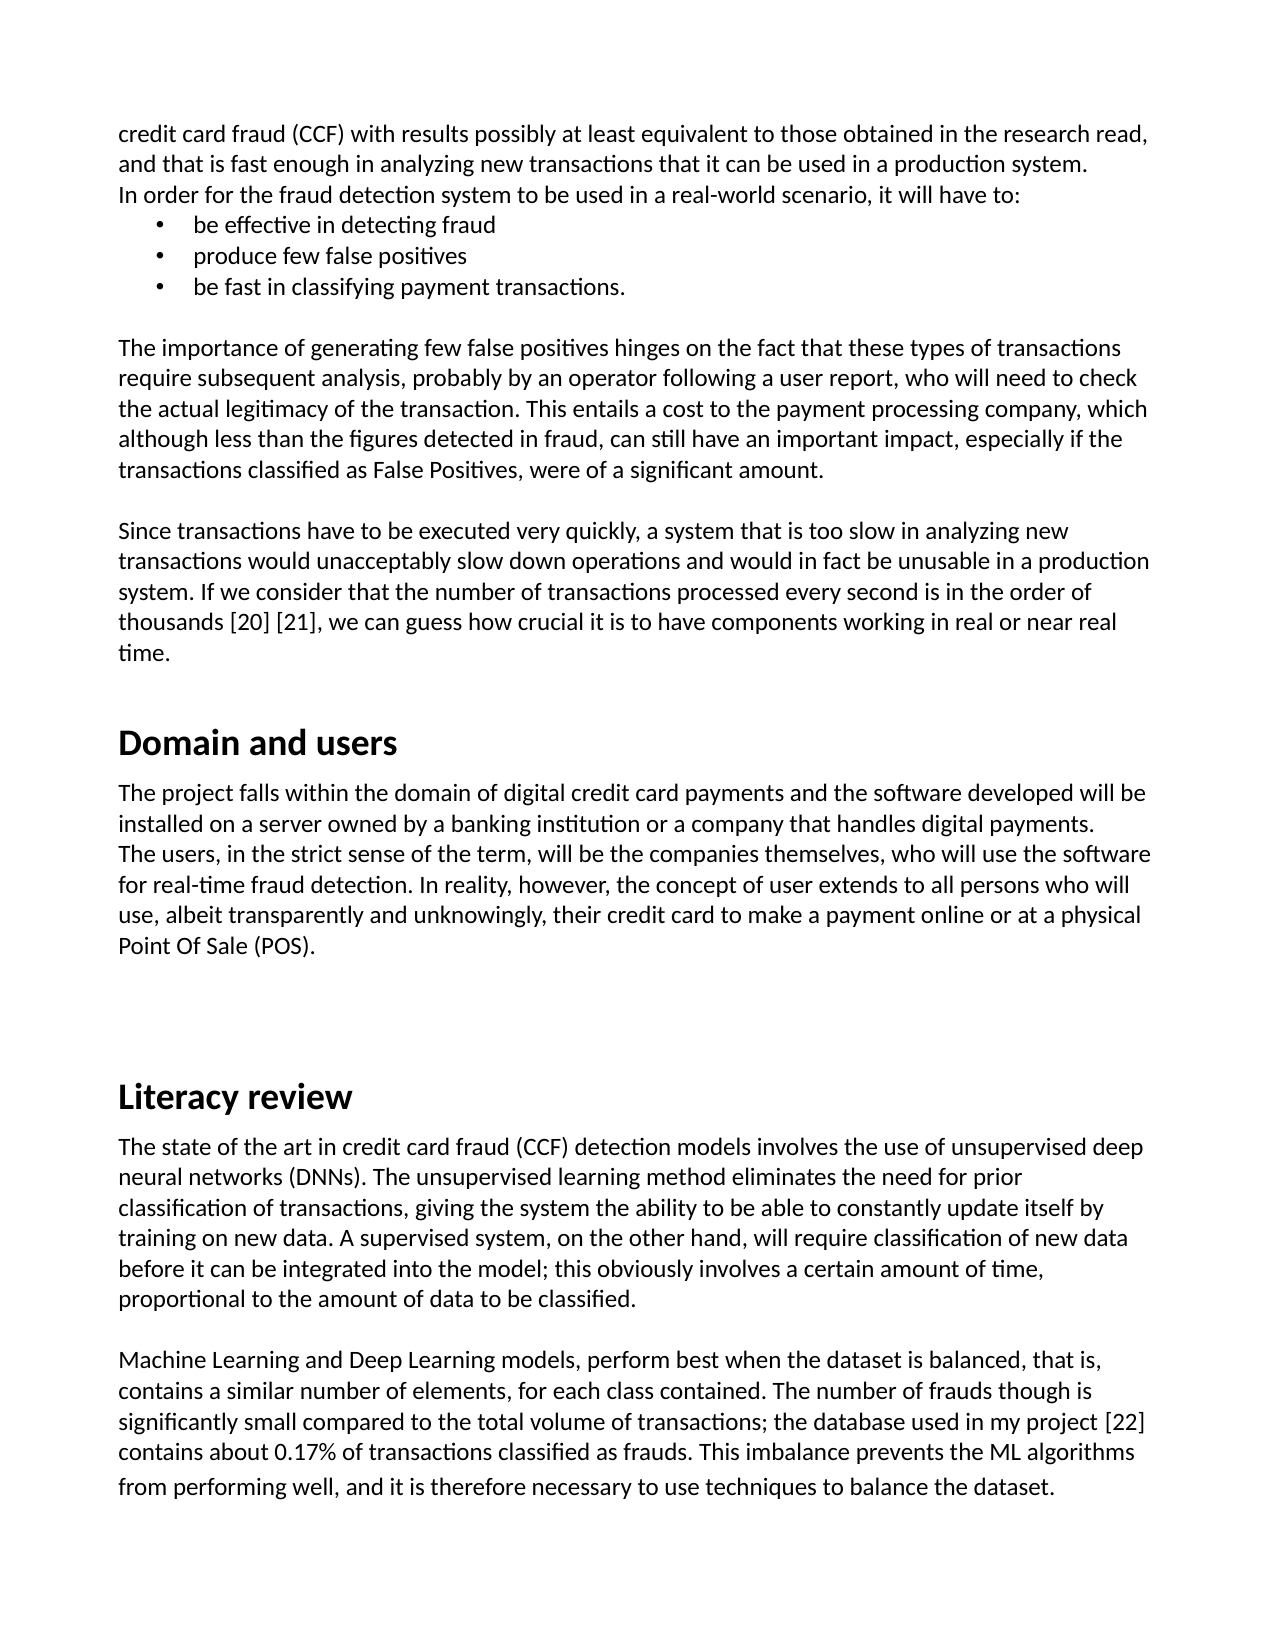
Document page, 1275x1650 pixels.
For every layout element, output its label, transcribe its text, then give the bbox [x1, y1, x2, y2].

text credit card fraud (CCF) with results possibly at least equivalent to those obtained in the research read, and that is fast enough in analyzing new transactions that it can be used in a production system. [118, 118, 1157, 179]
list be effective in detecting fraud [156, 210, 1157, 240]
subtitle Literacy review [118, 1073, 1157, 1118]
text The state of the art in credit card fraud (CCF) detection models involves the use of unsupervised deep neural networks (DNNs). The unsupervised learning method eliminates the need for prior classification of transactions, giving the system the ability to be able to constantly update itself by training on new data. A supervised system, on the other hand, will require classification of new data before it can be integrated into the model; this obviously involves a certain amount of time, proportional to the amount of data to be classified. [118, 1131, 1157, 1314]
text The importance of generating few false positives hinges on the fact that these types of transactions require subsequent analysis, probably by an operator following a user report, who will need to check the actual legitimacy of the transaction. This entails a cost to the payment processing company, which although less than the figures detected in fraud, can still have an important impact, especially if the transactions classified as False Positives, were of a significant amount. [118, 332, 1157, 484]
text Since transactions have to be executed very quickly, a system that is too slow in analyzing new transactions would unacceptably slow down operations and would in fact be unusable in a production system. If we consider that the number of transactions processed every second is in the order of thousands [20] [21], we can guess how crucial it is to have components working in real or near real time. [118, 515, 1157, 667]
text Machine Learning and Deep Learning models, perform best when the dataset is balanced, that is, contains a similar number of elements, for each class contained. The number of frauds though is significantly small compared to the total volume of transactions; the database used in my project [22] [118, 1345, 1157, 1436]
text The project falls within the domain of digital credit card payments and the software developed will be installed on a server owned by a banking institution or a company that handles digital payments. [118, 777, 1157, 838]
text The users, in the strict sense of the term, will be the companies themselves, who will use the software for real-time fraud detection. In reality, however, the concept of user extends to all persons who will use, albeit transparently and unknowingly, their credit card to make a payment online or at a physical Point Of Sale (POS). [118, 838, 1157, 960]
text contains about 0.17% of transactions classified as frauds. This imbalance prevents the ML algorithms from performing well, and it is therefore necessary to use techniques to balance the dataset. [118, 1436, 1157, 1502]
text In order for the fraud detection system to be used in a real-world scenario, it will have to: [118, 179, 1157, 210]
list produce few false positives [156, 240, 1157, 271]
list be fast in classifying payment transactions. [156, 271, 1157, 301]
subtitle Domain and users [118, 719, 1157, 765]
